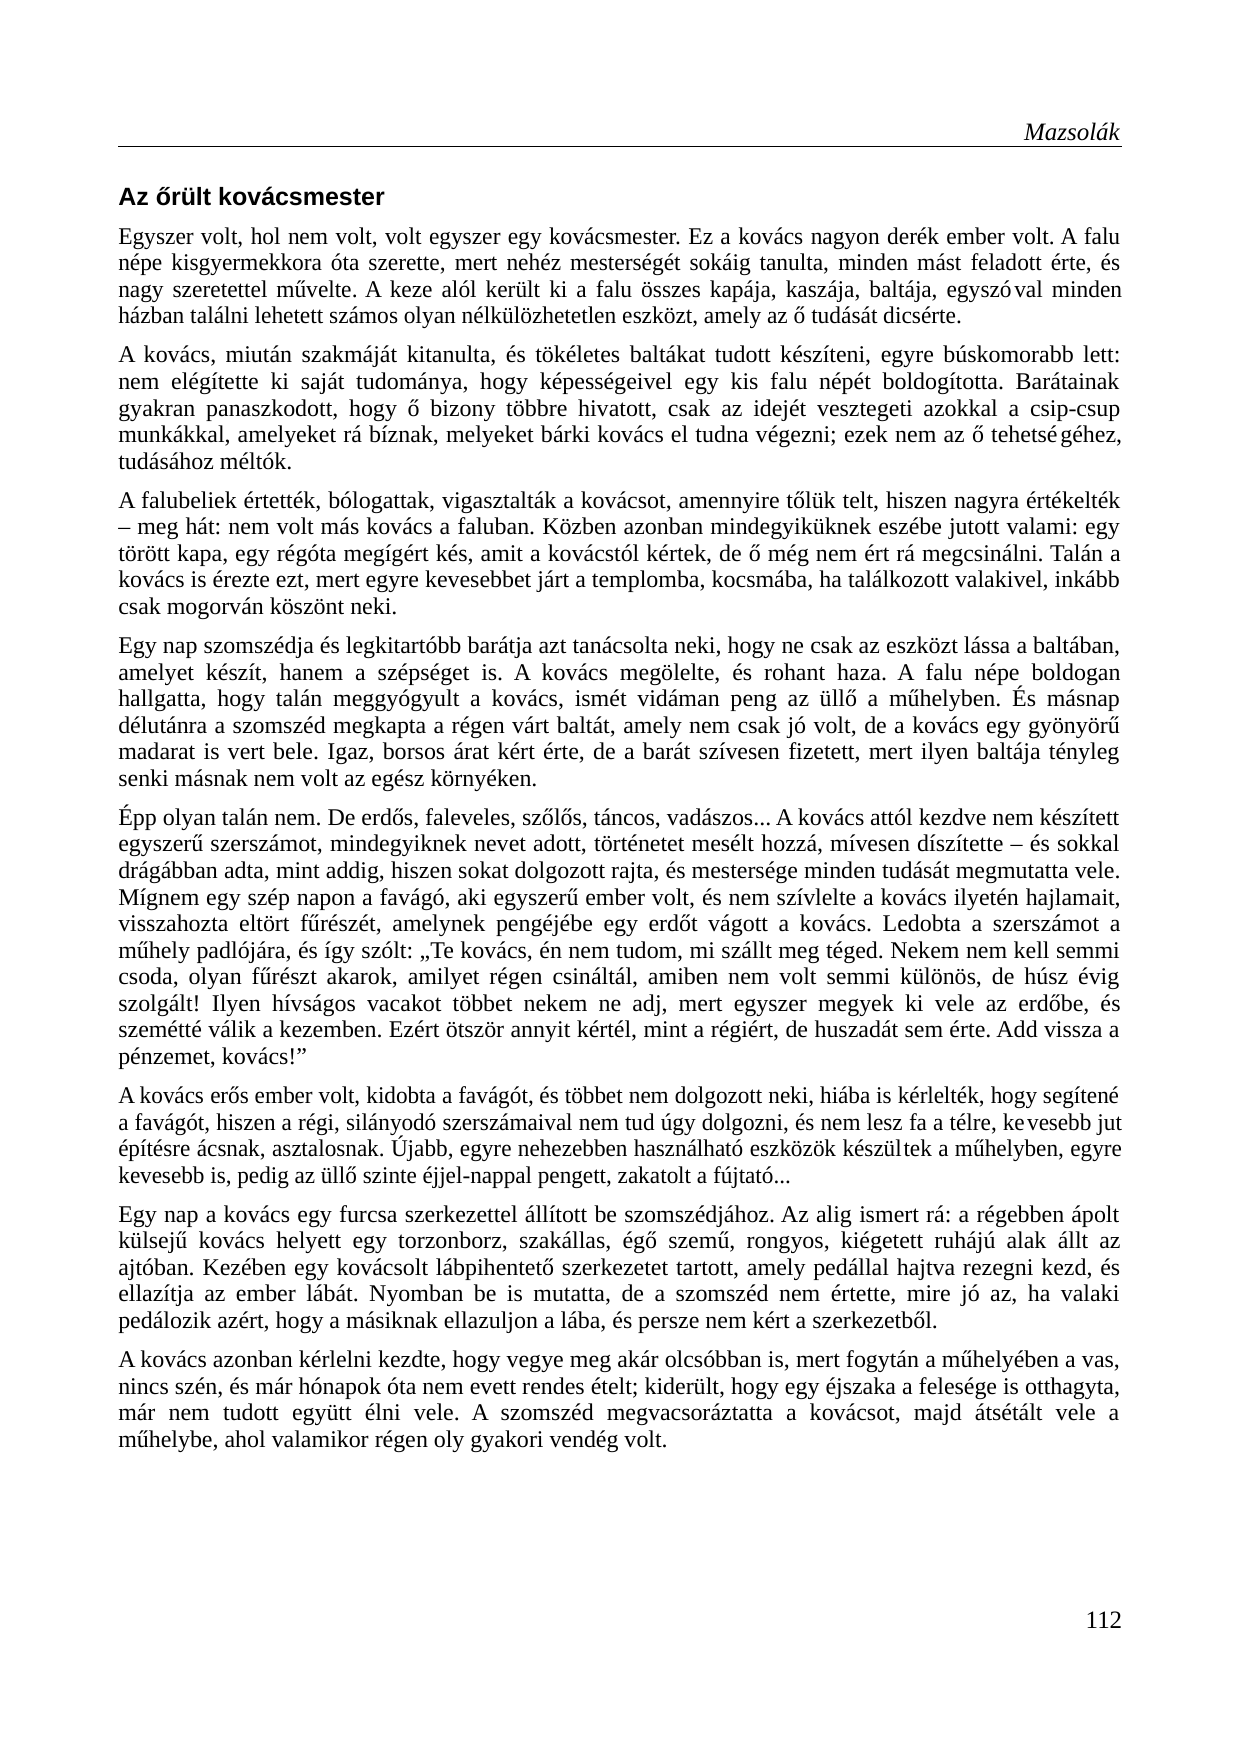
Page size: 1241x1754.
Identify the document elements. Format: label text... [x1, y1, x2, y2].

text A falubeliek értették, bólogattak, vigasztalták a kovácsot, amennyire tőlük telt, hiszen nagyra értékelték – meg hát: nem volt más kovács a faluban. Közben azonban mindegyiküknek eszébe jutott valami: egy törött kapa, egy régóta megígért kés, amit a kovácstól kértek, de ő még nem ért rá megcsinálni. Talán a kovács is érezte ezt, mert egyre kevesebbet járt a templomba, kocsmába, ha találkozott valakivel, inkább csak mogorván köszönt neki. [118, 487, 1122, 620]
text A kovács azonban kérlelni kezdte, hogy vegye meg akár olcsóbban is, mert fogytán a műhelyében a vas, nincs szén, és már hónapok óta nem evett rendes ételt; kiderült, hogy egy éjszaka a felesége is otthagyta, már nem tudott együtt élni vele. A szomszéd megvacsoráztatta a kovácsot, majd átsétált vele a műhelybe, ahol valamikor régen oly gyakori vendég volt. [118, 1346, 1122, 1452]
text Egy nap szomszédja és legkitartóbb barátja azt tanácsolta neki, hogy ne csak az eszközt lássa a baltában, amelyet készít, hanem a szépséget is. A kovács megölelte, és rohant haza. A falu népe boldogan hallgatta, hogy talán meggyógyult a kovács, ismét vidáman peng az üllő a műhelyben. És másnap délutánra a szomszéd megkapta a régen várt baltát, amely nem csak jó volt, de a kovács egy gyönyörű madarat is vert bele. Igaz, borsos árat kért érte, de a barát szívesen fizetett, mert ilyen baltája tényleg senki másnak nem volt az egész környéken. [118, 632, 1122, 792]
text A kovács erős ember volt, kidobta a favágót, és többet nem dolgozott neki, hiába is kérlelték, hogy segítené a favágót, hiszen a régi, silányodó szerszámaival nem tud úgy dolgozni, és nem lesz fa a télre, ke­vesebb jut építésre ácsnak, asztalosnak. Újabb, egyre nehezebben használható eszközök készül­tek a műhelyben, egyre kevesebb is, pedig az üllő szinte éjjel-nappal pengett, zakatolt a fújtató... [118, 1082, 1122, 1188]
text Épp olyan talán nem. De erdős, faleveles, szőlős, táncos, vadászos... A kovács attól kezdve nem készített egyszerű szerszámot, mindegyiknek nevet adott, történetet mesélt hozzá, mívesen díszítette – és sokkal drágábban adta, mint addig, hiszen sokat dolgozott rajta, és mestersége minden tudását megmutatta vele. Mígnem egy szép napon a favágó, aki egyszerű ember volt, és nem szívlelte a kovács ilyetén hajlamait, visszahozta eltört fűrészét, amelynek pengéjébe egy erdőt vágott a kovács. Ledobta a szerszámot a műhely padlójára, és így szólt: „Te kovács, én nem tudom, mi szállt meg téged. Nekem nem kell semmi csoda, olyan fűrészt akarok, amilyet régen csináltál, amiben nem volt semmi különös, de húsz évig szolgált! Ilyen hívságos vacakot többet nekem ne adj, mert egyszer megyek ki vele az erdőbe, és szemétté válik a kezemben. Ezért ötször annyit kértél, mint a régiért, de huszadát sem érte. Add vissza a pénzemet, kovács!” [118, 804, 1122, 1070]
text Egyszer volt, hol nem volt, volt egyszer egy kovácsmester. Ez a kovács nagyon derék ember volt. A falu népe kisgyermekkora óta szerette, mert nehéz mesterségét sokáig tanulta, minden mást feladott érte, és nagy szeretettel művelte. A keze alól került ki a falu összes kapája, kaszája, baltája, egyszó­val minden házban találni lehetett számos olyan nélkülözhetetlen eszközt, amely az ő tudását dicsérte. [118, 223, 1122, 329]
subtitle Az őrült kovácsmester [118, 182, 1122, 210]
text Egy nap a kovács egy furcsa szerkezettel állított be szomszédjához. Az alig ismert rá: a régebben ápolt külsejű kovács helyett egy torzonborz, szakállas, égő szemű, rongyos, kiégetett ruhájú alak állt az ajtóban. Kezében egy kovácsolt lábpihentető szerkezetet tartott, amely pedállal hajtva rezegni kezd, és ellazítja az ember lábát. Nyomban be is mutatta, de a szomszéd nem értette, mire jó az, ha valaki pedálozik azért, hogy a másiknak ellazuljon a lába, és persze nem kért a szerkezetből. [118, 1201, 1122, 1334]
text A kovács, miután szakmáját kitanulta, és tökéletes baltákat tudott készíteni, egyre búskomorabb lett: nem elégítette ki saját tudománya, hogy képességeivel egy kis falu népét boldogította. Barátainak gyakran panaszkodott, hogy ő bizony többre hivatott, csak az idejét vesztegeti azokkal a csip-csup munkákkal, amelyeket rá bíznak, melyeket bárki kovács el tudna végezni; ezek nem az ő tehetsé­géhez, tudásához méltók. [118, 342, 1122, 474]
